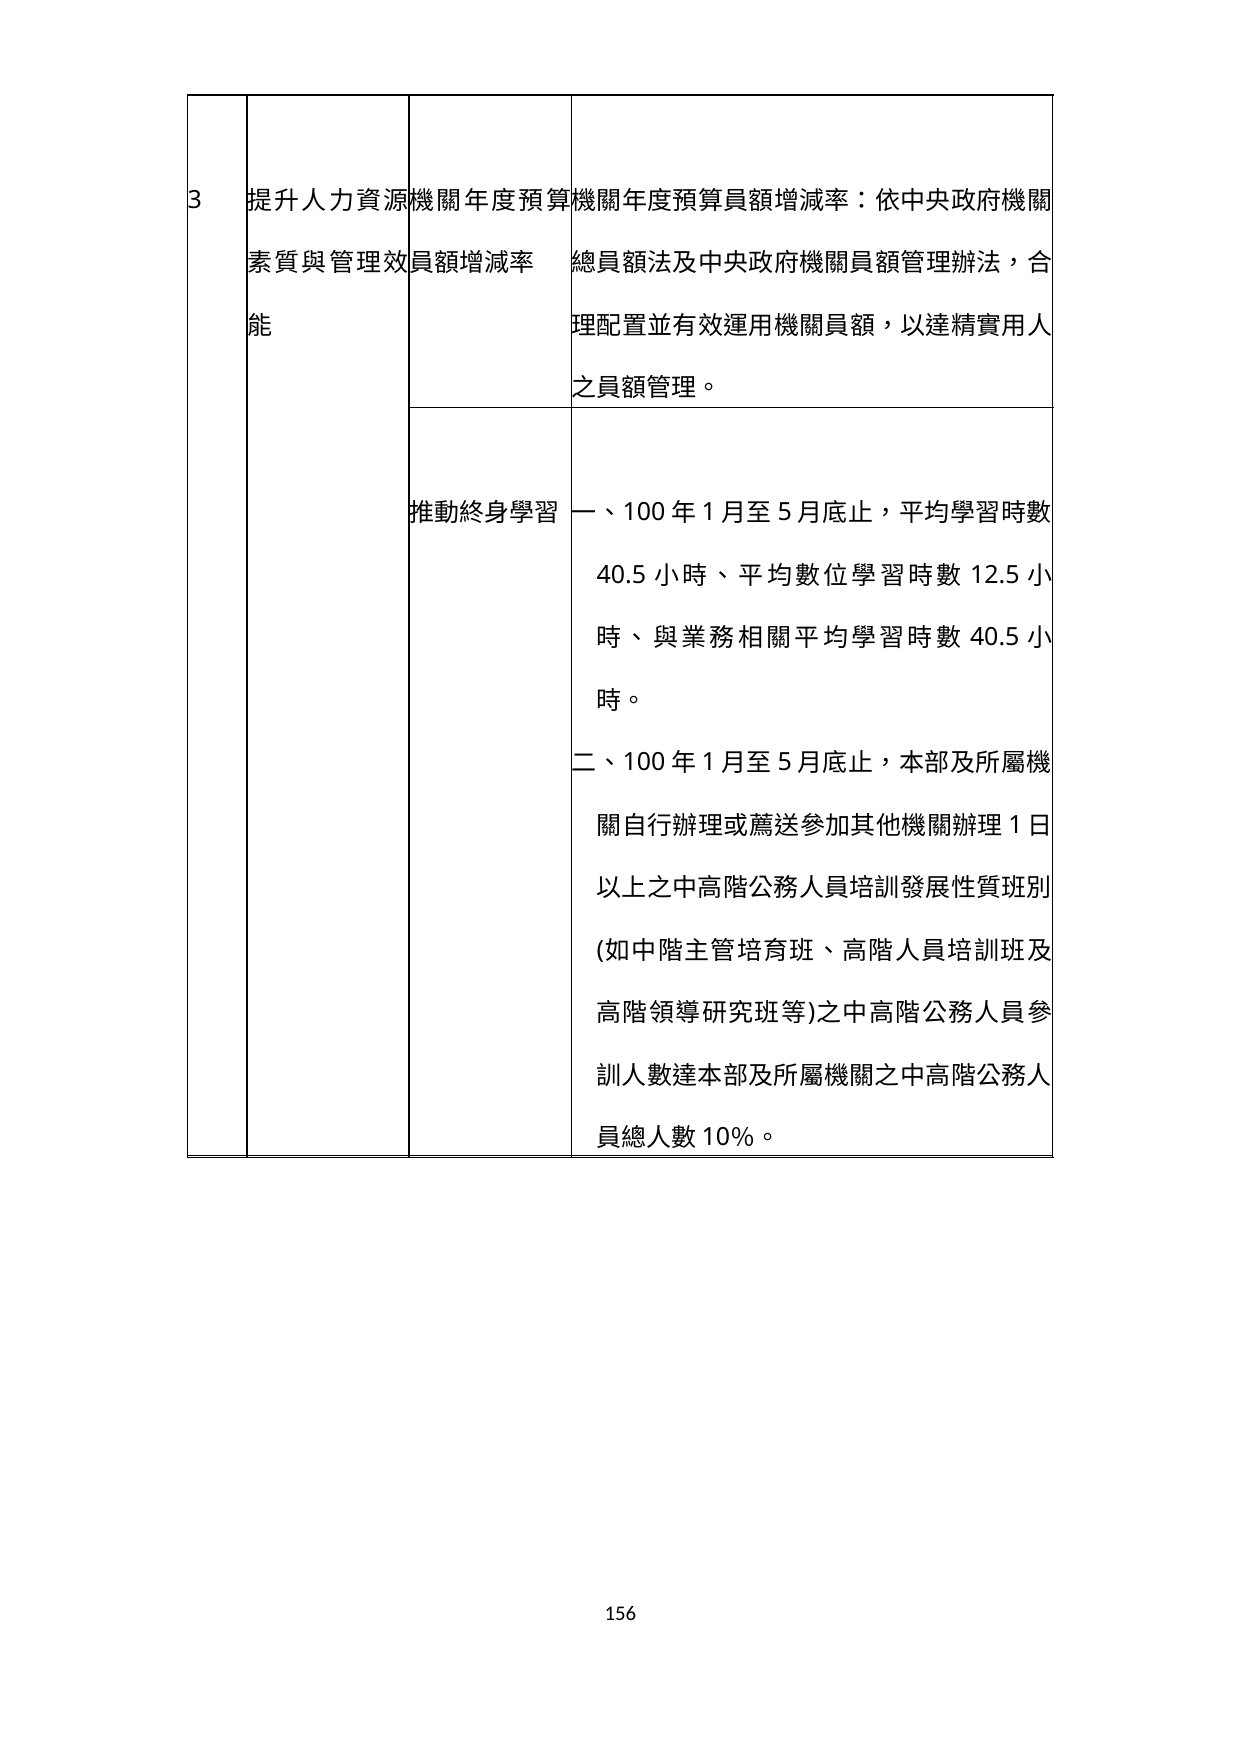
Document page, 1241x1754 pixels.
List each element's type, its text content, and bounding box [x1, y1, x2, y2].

table_cell 機關年度預算員額增減率：依中央政府機關總員額法及中央政府機關員額管理辦法，合理配置並有效運用機關員額，以達精實用人之員額管理。 [572, 96, 1052, 407]
table_cell 推動終身學習 [410, 408, 571, 1155]
table_cell 機關年度預算員額增減率 [410, 96, 571, 407]
table_cell 3 [188, 96, 246, 1155]
table_cell 一、100年1月至5月底止，平均學習時數40.5小時、平均數位學習時數12.5小時、與業務相關平均學習時數40.5小時。 二、100年1月至5月底止，本部及所屬機關自行辦理或薦送參加其他機關辦理1日以上之中高階公務人員培訓發展性質班別(如中階主管培育班、高階人員培訓班及高階領導研究班等)之中高階公務人員參訓人數達本部及所屬機關之中高階公務人員總人數10％。 [572, 408, 1052, 1155]
table_cell 提升人力資源素質與管理效能 [248, 96, 408, 1155]
